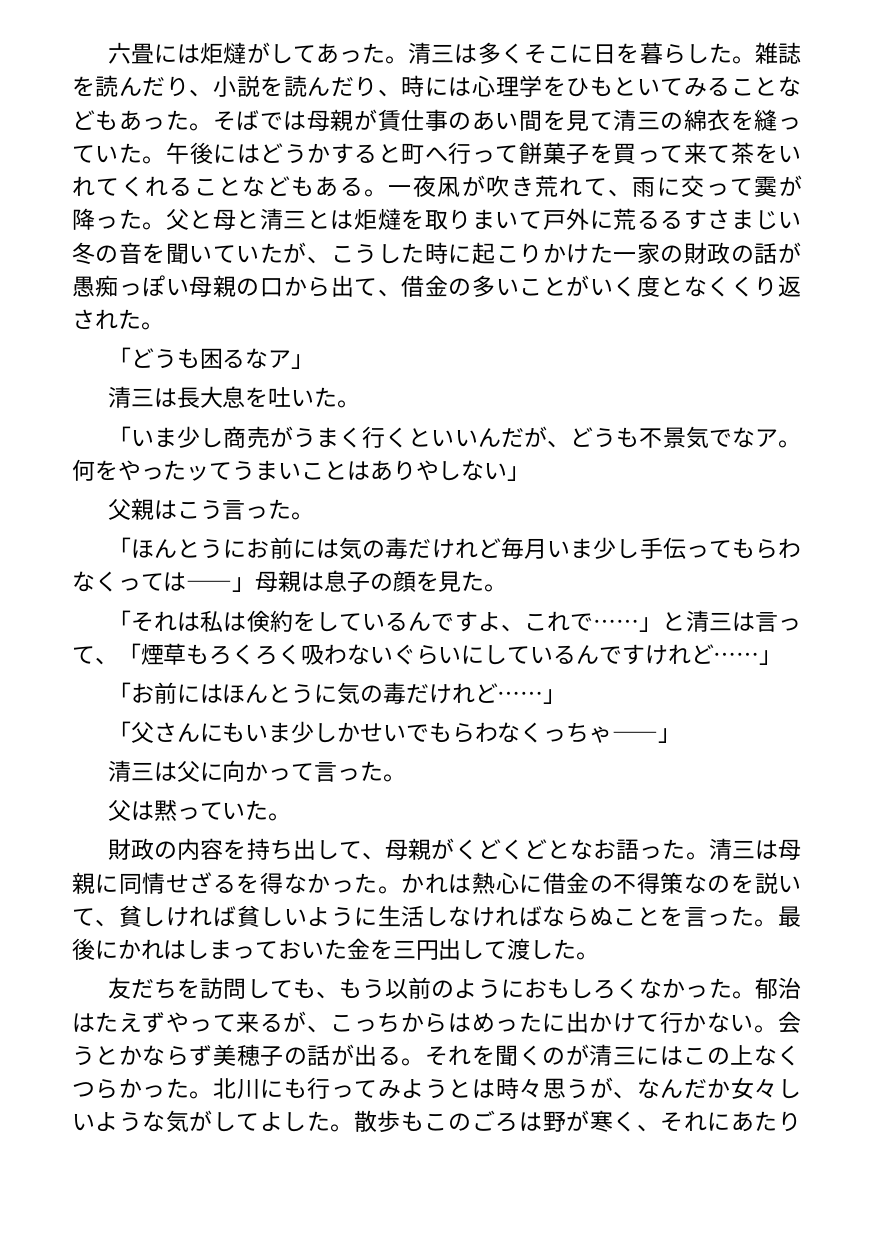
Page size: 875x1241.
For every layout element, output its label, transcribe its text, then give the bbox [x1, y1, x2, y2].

text 「お前にはほんとうに気の毒だけれど……」 [72, 676, 802, 709]
text 「いま少し商売がうまく行くといいんだが、どうも不景気でなア。何をやったッてうまいことはありやしない」 [72, 419, 802, 486]
text 父親はこう言った。 [72, 492, 802, 525]
text 「それは私は倹約をしているんですよ、これで……」と清三は言って、「煙草もろくろく吸わないぐらいにしているんですけれど……」 [72, 603, 802, 670]
text 友だちを訪問しても、もう以前のようにおもしろくなかった。郁治はたえずやって来るが、こっちからはめったに出かけて行かない。会うとかならず美穂子の話が出る。それを聞くのが清三にはこの上なくつらかった。北川にも行ってみようとは時々思うが、なんだか女々しいような気がしてよした。散歩もこのごろは野が寒く、それにあたり [72, 971, 802, 1137]
text 六畳には炬燵がしてあった。清三は多くそこに日を暮らした。雑誌を読んだり、小説を読んだり、時には心理学をひもといてみることなどもあった。そばでは母親が賃仕事のあい間を見て清三の綿衣を縫っていた。午後にはどうかすると町へ行って餅菓子を買って来て茶をいれてくれることなどもある。一夜凩が吹き荒れて、雨に交って霙が降った。父と母と清三とは炬燵を取りまいて戸外に荒るるすさまじい冬の音を聞いていたが、こうした時に起こりかけた一家の財政の話が愚痴っぽい母親の口から出て、借金の多いことがいく度となくくり返された。 [72, 36, 802, 335]
text 清三は長大息を吐いた。 [72, 380, 802, 413]
text 財政の内容を持ち出して、母親がくどくどとなお語った。清三は母親に同情せざるを得なかった。かれは熱心に借金の不得策なのを説いて、貧しければ貧しいように生活しなければならぬことを言った。最後にかれはしまっておいた金を三円出して渡した。 [72, 832, 802, 965]
text 「ほんとうにお前には気の毒だけれど毎月いま少し手伝ってもらわなくっては――」母親は息子の顔を見た。 [72, 531, 802, 597]
text 父は黙っていた。 [72, 793, 802, 826]
text 清三は父に向かって言った。 [72, 754, 802, 787]
text 「どうも困るなア」 [72, 341, 802, 374]
text 「父さんにもいま少しかせいでもらわなくっちゃ――」 [72, 715, 802, 748]
